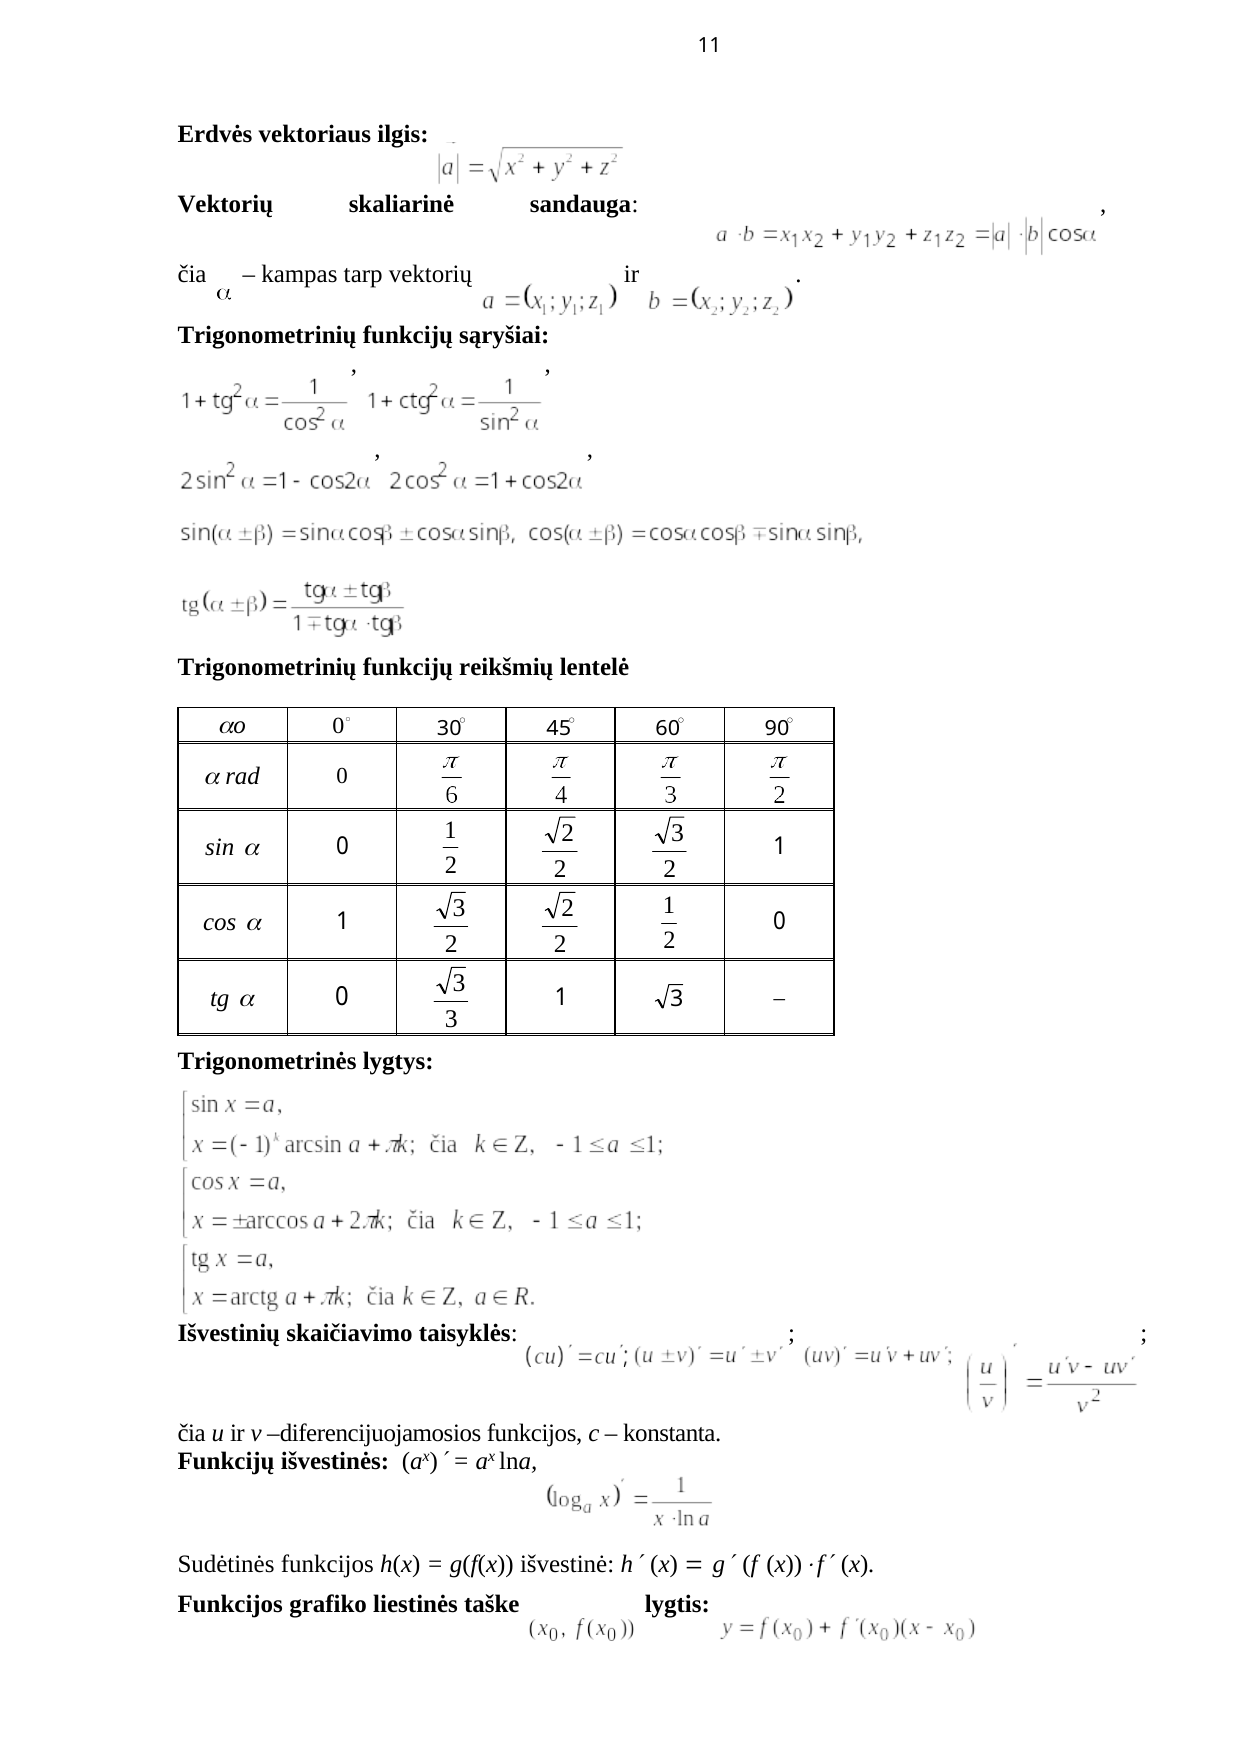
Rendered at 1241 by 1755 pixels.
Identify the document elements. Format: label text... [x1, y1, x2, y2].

table_cell [507, 886, 614, 958]
table_cell sin  [179, 811, 287, 883]
table_cell [397, 886, 505, 958]
text Išvestinių skaičiavimo taisyklės: ; ; [177, 1241, 1182, 1418]
text Trigonometrinės lygtys: [177, 1046, 1182, 1074]
text Trigonometrinių funkcijų sąryšiai: [177, 320, 1182, 349]
table_cell  rad [179, 744, 287, 808]
table_header o [179, 708, 287, 741]
table_cell cos  [179, 886, 287, 958]
text Erdvės vektoriaus ilgis: [177, 119, 1182, 189]
table_header [616, 708, 724, 741]
text Trigonometrinių funkcijų reikšmių lentelė [177, 652, 1182, 680]
table_cell [725, 886, 833, 958]
table_cell [397, 961, 505, 1033]
table_cell [507, 811, 614, 883]
text , , [177, 349, 1182, 434]
table_cell [397, 811, 505, 883]
text , , [177, 434, 1182, 495]
text čia u ir v –diferencijuojamosios funkcijos, c – konstanta. [177, 1418, 1182, 1446]
table_cell [397, 744, 505, 808]
table_cell [288, 961, 396, 1033]
table_cell – [725, 961, 833, 1033]
table_cell [616, 811, 724, 883]
table_cell 0 [288, 744, 396, 808]
table_cell [616, 744, 724, 808]
text Funkcijų išvestinės: (ax) = ax lna, [177, 1446, 1182, 1537]
table_cell [616, 961, 724, 1033]
table_cell tg  [179, 961, 287, 1033]
table_header [507, 708, 614, 741]
table_header [288, 708, 396, 741]
table_header [397, 708, 505, 741]
text Funkcijos grafiko liestinės taške lygtis: [177, 1589, 1182, 1646]
table_cell [288, 886, 396, 958]
table_cell [507, 961, 614, 1033]
text Sudėtinės funkcijos h(x) = g(f(x)) išvestinė: h (x)  g (f (x))f (x). [177, 1549, 1182, 1578]
table_cell [507, 744, 614, 808]
text Vektorių skaliarinė sandauga: , čia – kampas tarp vektorių ir . [177, 189, 1182, 320]
table_cell [288, 811, 396, 883]
table_cell [725, 811, 833, 883]
table_header [725, 708, 833, 741]
table_cell [725, 744, 833, 808]
table_cell [616, 886, 724, 958]
